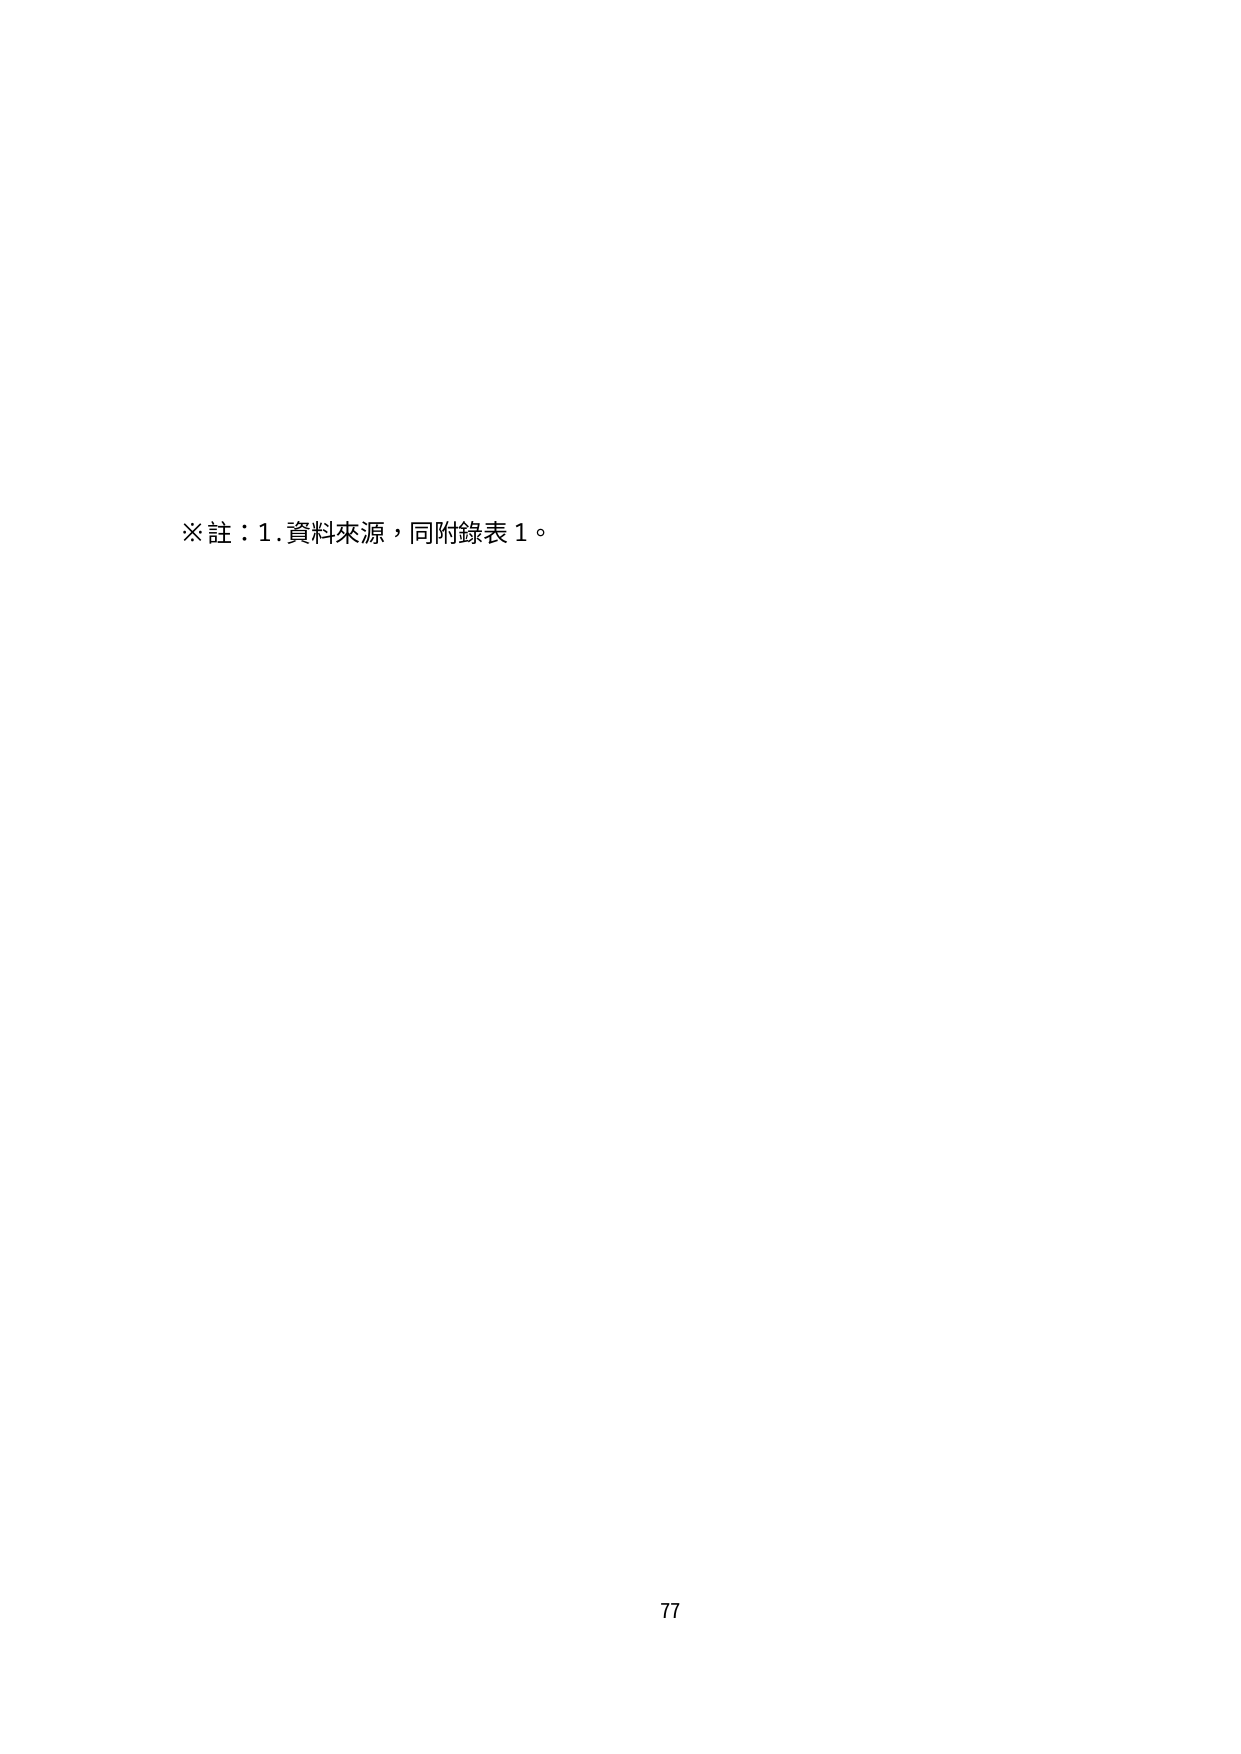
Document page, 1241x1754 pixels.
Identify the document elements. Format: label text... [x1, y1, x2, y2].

text ※註：1.資料來源，同附錄表1。 [177, 490, 1063, 552]
